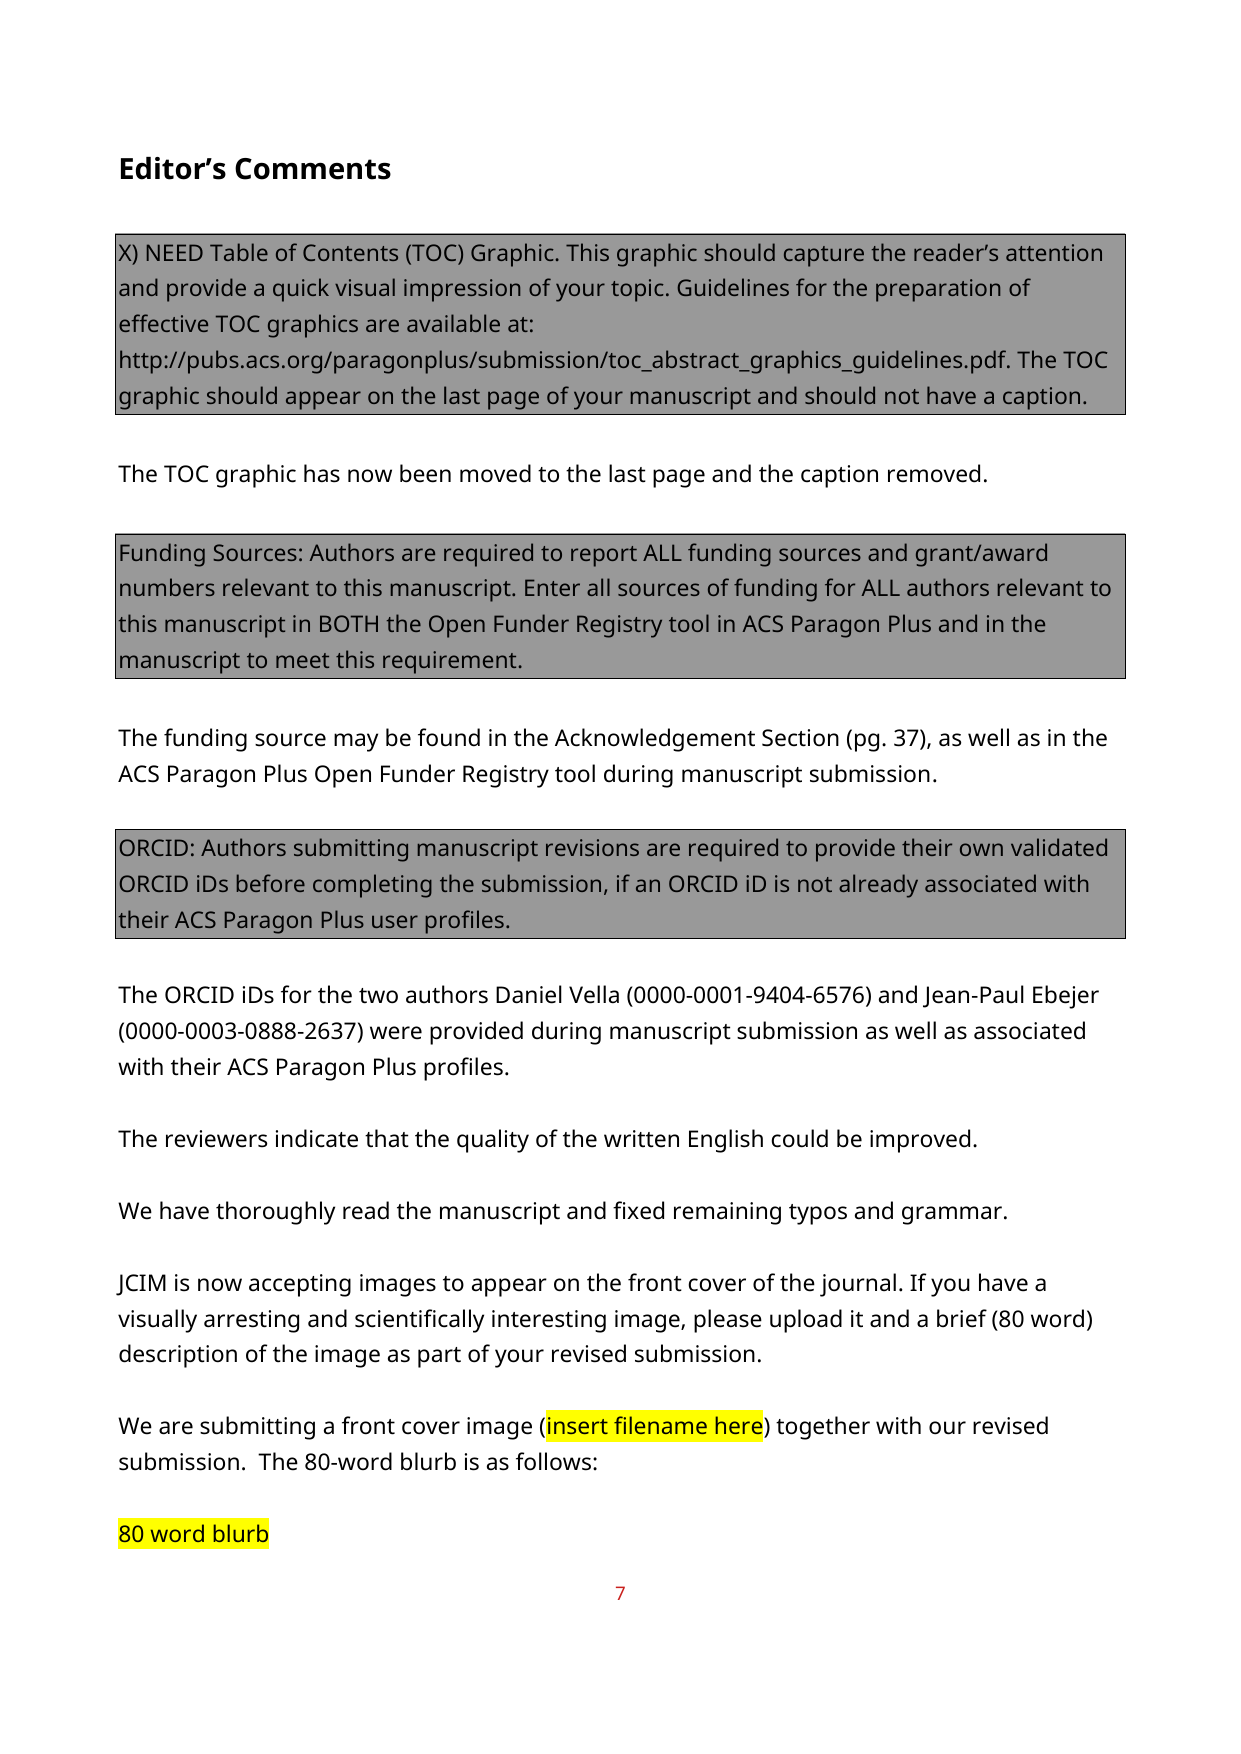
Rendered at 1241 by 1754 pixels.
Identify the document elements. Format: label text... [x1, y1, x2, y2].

text Funding Sources: Authors are required to report ALL funding sources and grant/award numbers relevant to this manuscript. Enter all sources of funding for ALL authors relevant to this manuscript in BOTH the Open Funder Registry tool in ACS Paragon Plus and in the manuscript to meet this requirement. [116, 535, 1125, 678]
text The TOC graphic has now been moved to the last page and the caption removed. [118, 458, 1122, 489]
text We are submitting a front cover image (insert filename here) together with our revised submission. The 80-word blurb is as follows: [118, 1410, 1122, 1477]
text Editor’s Comments [118, 149, 1122, 188]
text X) NEED Table of Contents (TOC) Graphic. This graphic should capture the reader’s attention and provide a quick visual impression of your topic. Guidelines for the preparation of effective TOC graphics are available at: http://pubs.acs.org/paragonplus/submission/toc_abstract_graphics_guidelines.pdf. The TOC graphic should appear on the last page of your manuscript and should not have a caption. [116, 235, 1125, 414]
text ORCID: Authors submitting manuscript revisions are required to provide their own validated ORCID iDs before completing the submission, if an ORCID iD is not already associated with their ACS Paragon Plus user profiles. [116, 830, 1125, 938]
text JCIM is now accepting images to appear on the front cover of the journal. If you have a visually arresting and scientifically interesting image, please upload it and a brief (80 word) description of the image as part of your revised submission. [118, 1267, 1122, 1370]
text We have thoroughly read the manuscript and fixed remaining typos and grammar. [118, 1195, 1122, 1226]
text The reviewers indicate that the quality of the written English could be improved. [118, 1123, 1122, 1154]
text The ORCID iDs for the two authors Daniel Vella (0000-0001-9404-6576) and Jean-Paul Ebejer (0000-0003-0888-2637) were provided during manuscript submission as well as associated with their ACS Paragon Plus profiles. [118, 979, 1122, 1082]
text 80 word blurb [118, 1518, 1122, 1549]
text The funding source may be found in the Acknowledgement Section (pg. 37), as well as in the ACS Paragon Plus Open Funder Registry tool during manuscript submission. [118, 722, 1122, 789]
